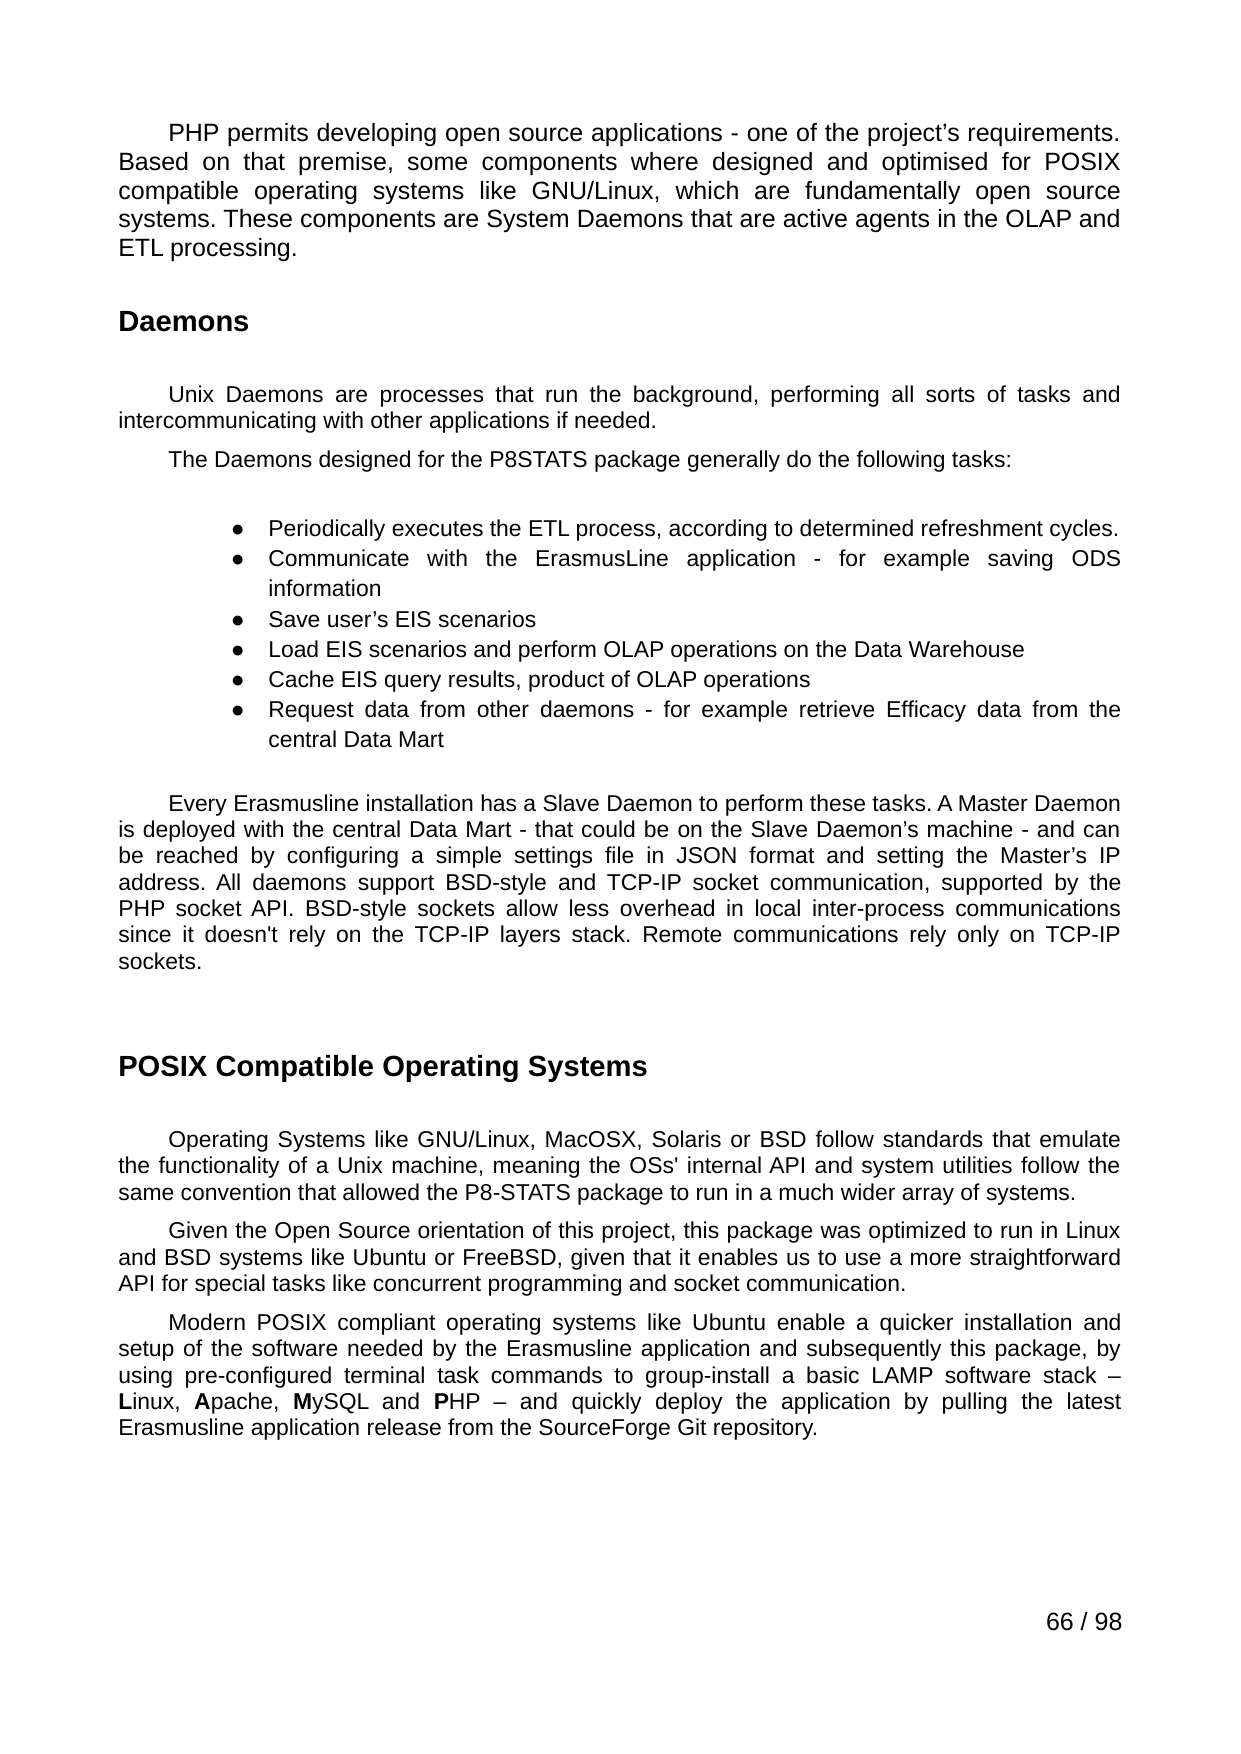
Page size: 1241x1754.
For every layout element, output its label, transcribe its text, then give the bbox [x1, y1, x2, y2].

text Every Erasmusline installation has a Slave Daemon to perform these tasks. A Master Daemon is deployed with the central Data Mart - that could be on the Slave Daemon’s machine - and can be reached by configuring a simple settings file in JSON format and setting the Master’s IP address. All daemons support BSD-style and TCP-IP socket communication, supported by the PHP socket API. BSD-style sockets allow less overhead in local inter-process communications since it doesn't rely on the TCP-IP layers stack. Remote communications rely only on TCP-IP sockets. [118, 789, 1122, 974]
subtitle POSIX Compatible Operating Systems [118, 1049, 1122, 1082]
list Communicate with the ErasmusLine application - for example saving ODS information [231, 545, 1122, 602]
list Periodically executes the ETL process, according to determined refreshment cycles. [231, 515, 1122, 541]
list Load EIS scenarios and perform OLAP operations on the Data Warehouse [231, 636, 1122, 662]
list Cache EIS query results, product of OLAP operations [231, 666, 1122, 692]
text PHP permits developing open source applications - one of the project’s requirements. Based on that premise, some components where designed and optimised for POSIX compatible operating systems like GNU/Linux, which are fundamentally open source systems. These components are System Daemons that are active agents in the OLAP and ETL processing. [118, 118, 1122, 262]
text Operating Systems like GNU/Linux, MacOSX, Solaris or BSD follow standards that emulate the functionality of a Unix machine, meaning the OSs' internal API and system utilities follow the same convention that allowed the P8-STATS package to run in a much wider array of systems. [118, 1126, 1122, 1205]
text Modern POSIX compliant operating systems like Ubuntu enable a quicker installation and setup of the software needed by the Erasmusline application and subsequently this package, by using pre-configured terminal task commands to group-install a basic LAMP software stack – Linux, Apache, MySQL and PHP – and quickly deploy the application by pulling the latest Erasmusline application release from the SourceForge Git repository. [118, 1309, 1122, 1441]
subtitle Daemons [118, 303, 1122, 337]
text The Daemons designed for the P8STATS package generally do the following tasks: [118, 446, 1122, 472]
list Request data from other daemons - for example retrieve Efficacy data from the central Data Mart [231, 696, 1122, 753]
text Unix Daemons are processes that run the background, performing all sorts of tasks and intercommunicating with other applications if needed. [118, 381, 1122, 433]
text Given the Open Source orientation of this project, this package was optimized to run in Linux and BSD systems like Ubuntu or FreeBSD, given that it enables us to use a more straightforward API for special tasks like concurrent programming and socket communication. [118, 1217, 1122, 1296]
list Save user’s EIS scenarios [231, 606, 1122, 632]
